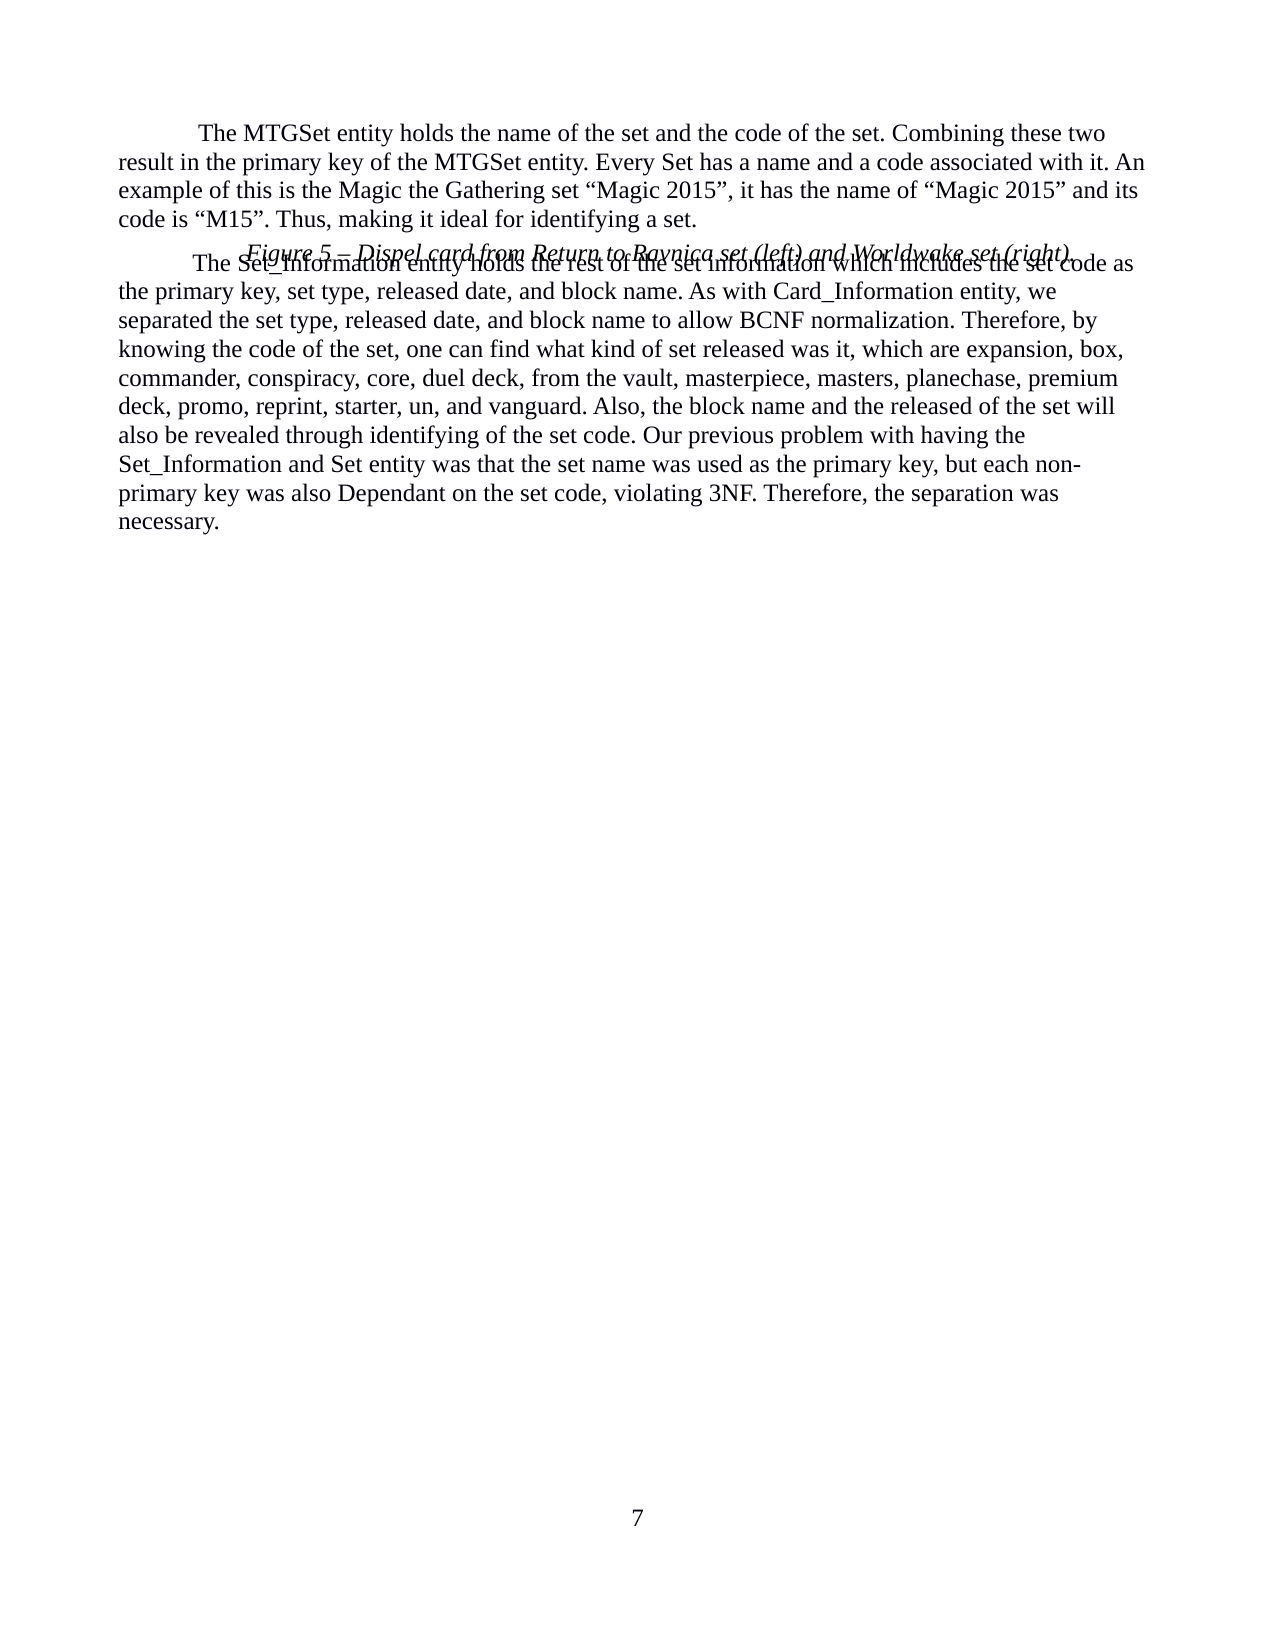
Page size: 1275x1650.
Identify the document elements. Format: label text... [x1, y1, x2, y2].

text The Set_Information entity holds the rest of the set information which includes the set code as the primary key, set type, released date, and block name. As with Card_Information entity, we separated the set type, released date, and block name to allow BCNF normalization. Therefore, by knowing the code of the set, one can find what kind of set released was it, which are expansion, box, commander, conspiracy, core, duel deck, from the vault, masterpiece, masters, planechase, premium deck, promo, reprint, starter, un, and vanguard. Also, the block name and the released of the set will also be revealed through identifying of the set code. Our previous problem with having the Set_Information and Set entity was that the set name was used as the primary key, but each non-primary key was also Dependant on the set code, violating 3NF. Therefore, the separation was necessary. [118, 248, 1157, 535]
text The MTGSet entity holds the name of the set and the code of the set. Combining these two result in the primary key of the MTGSet entity. Every Set has a name and a code associated with it. An example of this is the Magic the Gathering set “Magic 2015”, it has the name of “Magic 2015” and its code is “M15”. Thus, making it ideal for identifying a set. [118, 118, 1157, 233]
